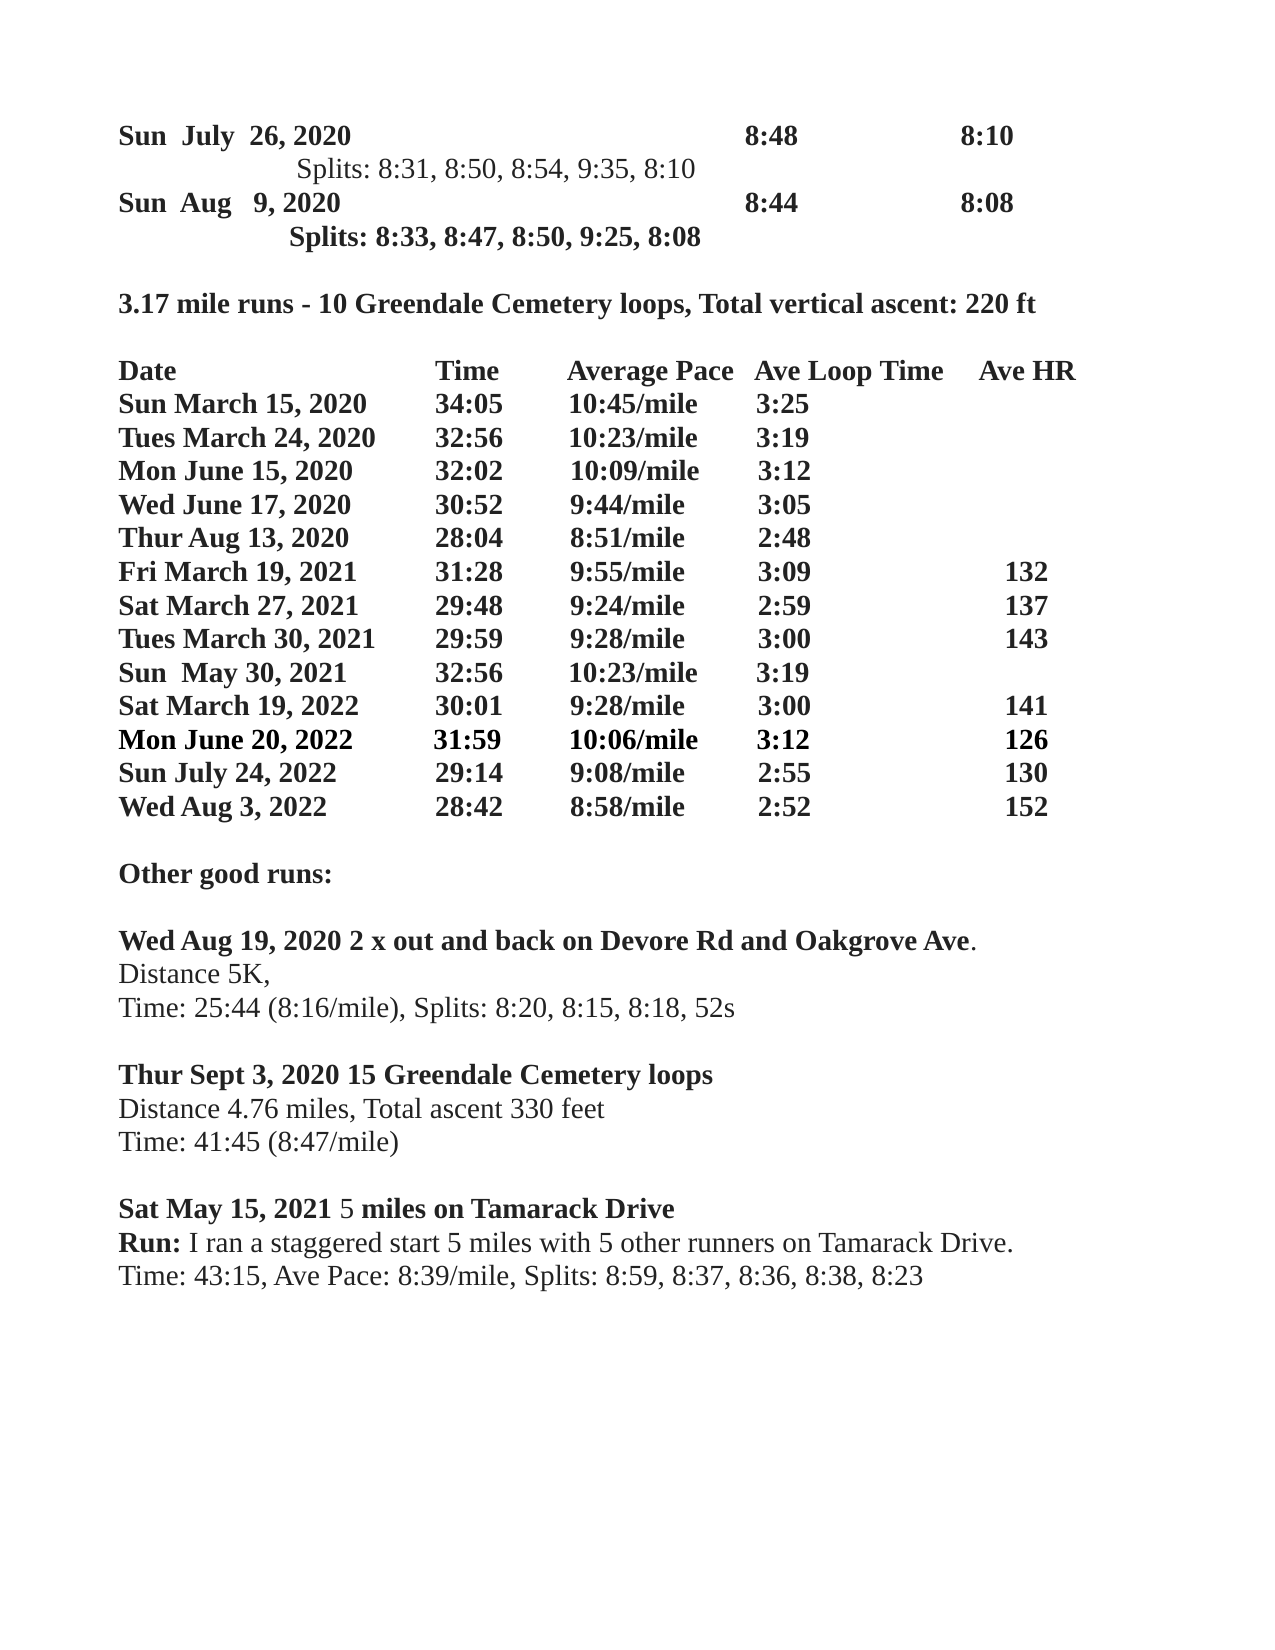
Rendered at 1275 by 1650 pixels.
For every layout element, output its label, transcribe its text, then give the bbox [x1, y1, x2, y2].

text Sun July 24, 2022 29:14 9:08/mile 2:55 130 [118, 755, 1161, 789]
text Date Time Average Pace Ave Loop Time Ave HR [118, 353, 1161, 386]
text Other good runs: [118, 856, 1161, 889]
text Mon June 20, 2022 31:59 10:06/mile 3:12 126 [118, 722, 1157, 755]
text Run: I ran a staggered start 5 miles with 5 other runners on Tamarack Drive. [118, 1225, 1161, 1258]
text Time: 41:45 (8:47/mile) [118, 1124, 1161, 1158]
text Sun July 26, 2020 8:48 8:10 Splits: 8:31, 8:50, 8:54, 9:35, 8:10 [118, 118, 1161, 185]
text Time: 25:44 (8:16/mile), Splits: 8:20, 8:15, 8:18, 52s [118, 990, 1161, 1024]
text Sun Aug 9, 2020 8:44 8:08 Splits: 8:33, 8:47, 8:50, 9:25, 8:08 [118, 185, 1161, 252]
text Sun March 15, 2020 34:05 10:45/mile 3:25 [118, 386, 1161, 420]
text Thur Aug 13, 2020 28:04 8:51/mile 2:48 [118, 521, 1161, 554]
text Time: 43:15, Ave Pace: 8:39/mile, Splits: 8:59, 8:37, 8:36, 8:38, 8:23 [118, 1258, 1161, 1292]
text Tues March 30, 2021 29:59 9:28/mile 3:00 143 [118, 621, 1161, 655]
text Wed Aug 3, 2022 28:42 8:58/mile 2:52 152 [118, 789, 1161, 822]
text Sat March 27, 2021 29:48 9:24/mile 2:59 137 [118, 588, 1161, 621]
text Distance 5K, [118, 957, 1161, 990]
text Wed June 17, 2020 30:52 9:44/mile 3:05 [118, 487, 1161, 521]
text Mon June 15, 2020 32:02 10:09/mile 3:12 [118, 453, 1161, 487]
text Sat March 19, 2022 30:01 9:28/mile 3:00 141 [118, 688, 1161, 722]
list 3.17 mile runs - 10 Greendale Cemetery loops, Total vertical ascent: 220 ft [118, 286, 1161, 319]
text Sun May 30, 2021 32:56 10:23/mile 3:19 [118, 655, 1161, 688]
text Wed Aug 19, 2020 2 x out and back on Devore Rd and Oakgrove Ave. [118, 923, 1161, 957]
text Distance 4.76 miles, Total ascent 330 feet [118, 1091, 1161, 1124]
text Sat May 15, 2021 5 miles on Tamarack Drive [118, 1191, 1161, 1225]
text Tues March 24, 2020 32:56 10:23/mile 3:19 [118, 420, 1161, 453]
text Thur Sept 3, 2020 15 Greendale Cemetery loops [118, 1057, 1161, 1091]
text Fri March 19, 2021 31:28 9:55/mile 3:09 132 [118, 554, 1161, 588]
